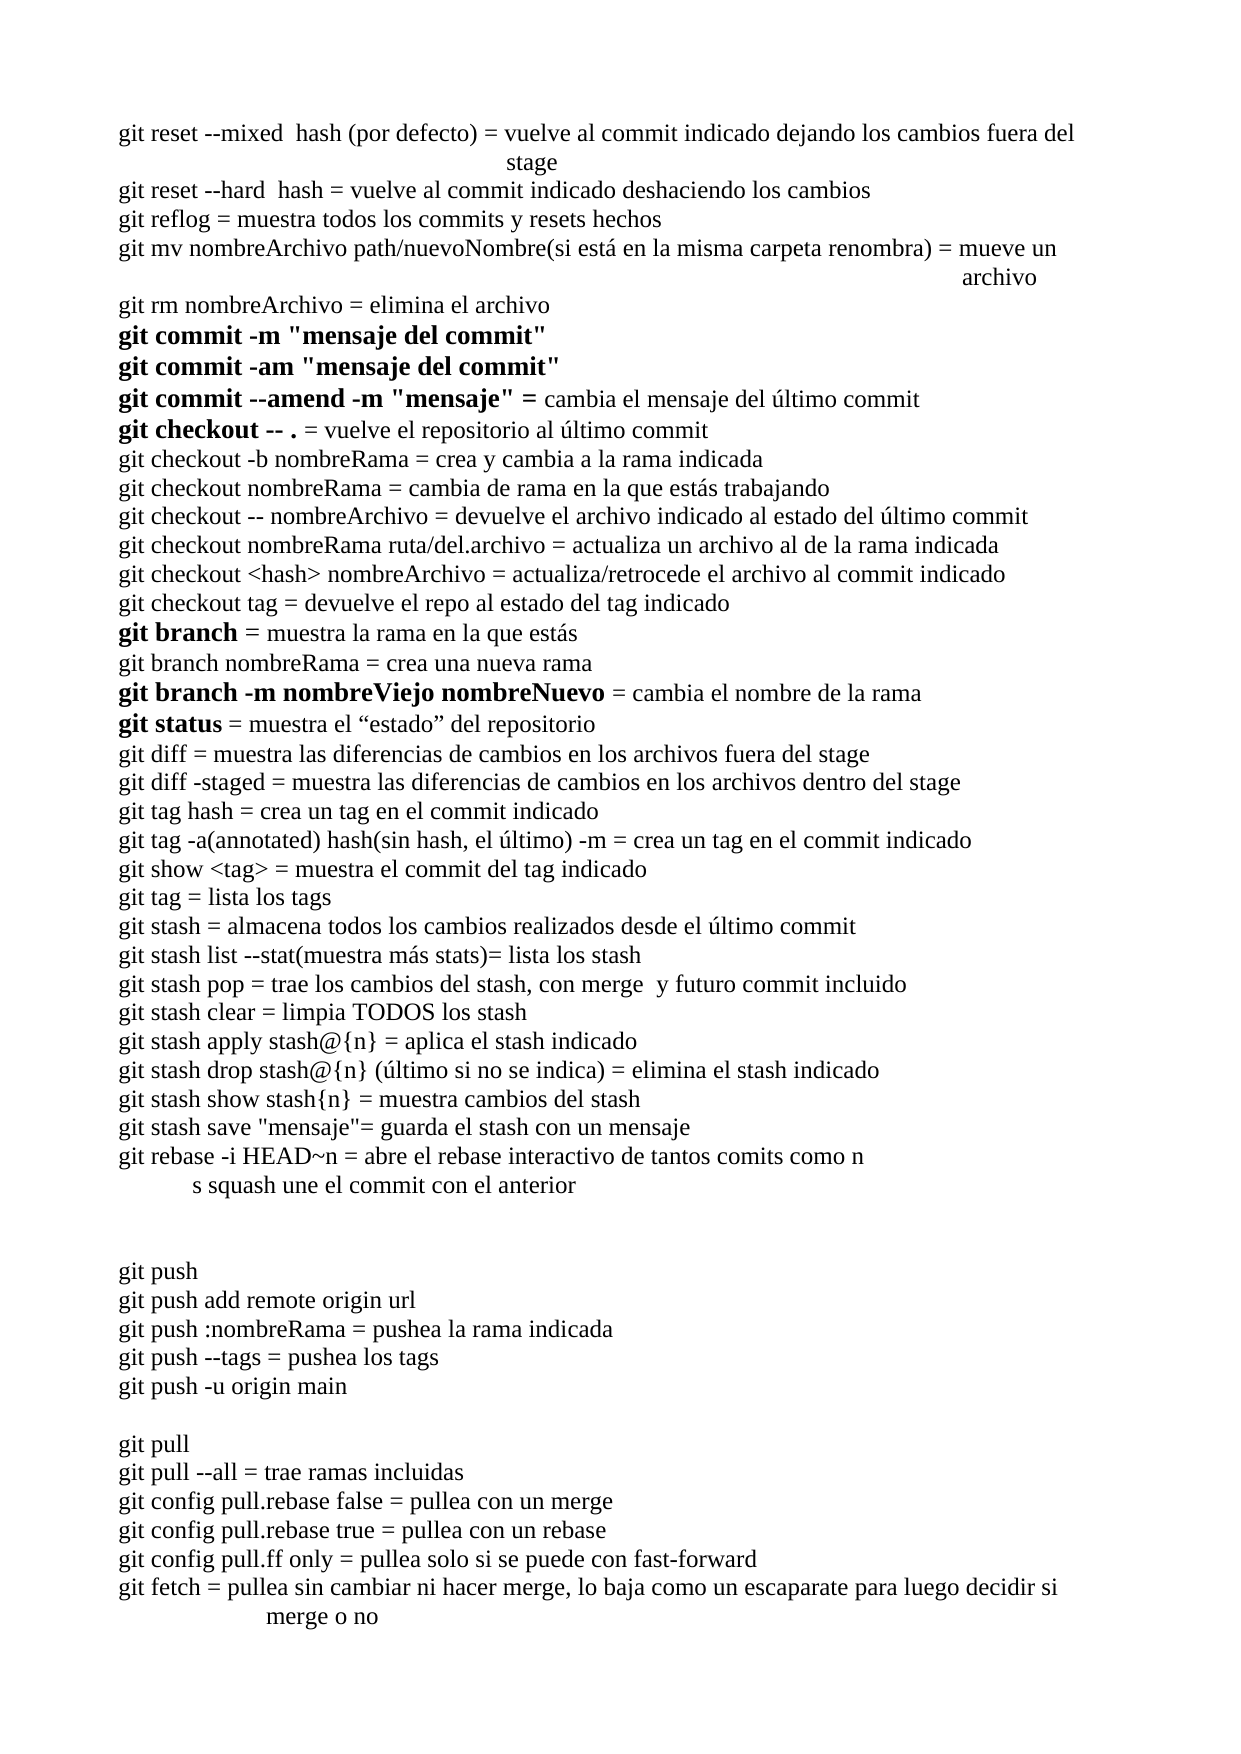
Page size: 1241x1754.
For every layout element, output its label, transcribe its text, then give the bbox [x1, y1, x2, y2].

text git tag hash = crea un tag en el commit indicado [118, 796, 1122, 825]
text git push --tags = pushea los tags [118, 1342, 1122, 1371]
text git diff -staged = muestra las diferencias de cambios en los archivos dentro del stage [118, 767, 1122, 796]
text git stash save "mensaje"= guarda el stash con un mensaje [118, 1112, 1122, 1141]
text git checkout tag = devuelve el repo al estado del tag indicado [118, 588, 1122, 616]
text git config pull.rebase true = pullea con un rebase [118, 1515, 1122, 1544]
text git tag = lista los tags [118, 882, 1122, 911]
text git checkout nombreRama = cambia de rama en la que estás trabajando [118, 473, 1122, 501]
text git tag -a(annotated) hash(sin hash, el último) -m = crea un tag en el commit indicado [118, 825, 1122, 854]
text git checkout -b nombreRama = crea y cambia a la rama indicada [118, 444, 1122, 473]
text git checkout -- nombreArchivo = devuelve el archivo indicado al estado del último commit [118, 501, 1122, 530]
text git checkout -- . = vuelve el repositorio al último commit [118, 413, 1122, 444]
text git reset --mixed hash (por defecto) = vuelve al commit indicado dejando los cambios fuera del stage [118, 118, 1122, 176]
text git fetch = pullea sin cambiar ni hacer merge, lo baja como un escaparate para luego decidir si merge o no [118, 1572, 1122, 1630]
text git stash clear = limpia TODOS los stash [118, 997, 1122, 1026]
text git stash apply stash@{n} = aplica el stash indicado [118, 1026, 1122, 1055]
text git branch nombreRama = crea una nueva rama [118, 648, 1122, 676]
text git checkout nombreRama ruta/del.archivo = actualiza un archivo al de la rama indicada [118, 530, 1122, 559]
text git push :nombreRama = pushea la rama indicada [118, 1314, 1122, 1342]
text git stash list --stat(muestra más stats)= lista los stash [118, 940, 1122, 969]
text git show <tag> = muestra el commit del tag indicado [118, 854, 1122, 882]
text git push [118, 1256, 1122, 1285]
text git config pull.ff only = pullea solo si se puede con fast-forward [118, 1544, 1122, 1572]
text git pull [118, 1429, 1122, 1457]
text git rm nombreArchivo = elimina el archivo [118, 291, 1122, 319]
text git reset --hard hash = vuelve al commit indicado deshaciendo los cambios [118, 176, 1122, 204]
text s squash une el commit con el anterior [118, 1170, 1122, 1199]
text git commit -m "mensaje del commit" [118, 319, 1122, 351]
text git push -u origin main [118, 1371, 1122, 1400]
text git mv nombreArchivo path/nuevoNombre(si está en la misma carpeta renombra) = mueve un archivo [118, 233, 1122, 291]
text git push add remote origin url [118, 1285, 1122, 1314]
text git stash show stash{n} = muestra cambios del stash [118, 1084, 1122, 1112]
text git pull --all = trae ramas incluidas [118, 1457, 1122, 1486]
text git stash = almacena todos los cambios realizados desde el último commit [118, 911, 1122, 940]
text git rebase -i HEAD~n = abre el rebase interactivo de tantos comits como n [118, 1141, 1122, 1170]
text git commit --amend -m "mensaje" = cambia el mensaje del último commit [118, 382, 1122, 413]
text git stash pop = trae los cambios del stash, con merge y futuro commit incluido [118, 969, 1122, 997]
text git stash drop stash@{n} (último si no se indica) = elimina el stash indicado [118, 1055, 1122, 1084]
text git branch -m nombreViejo nombreNuevo = cambia el nombre de la rama [118, 676, 1122, 707]
text git status = muestra el “estado” del repositorio [118, 707, 1122, 739]
text git config pull.rebase false = pullea con un merge [118, 1486, 1122, 1515]
text git checkout <hash> nombreArchivo = actualiza/retrocede el archivo al commit indicado [118, 559, 1122, 588]
text git commit -am "mensaje del commit" [118, 351, 1122, 382]
text git diff = muestra las diferencias de cambios en los archivos fuera del stage [118, 739, 1122, 767]
text git branch = muestra la rama en la que estás [118, 616, 1122, 648]
text git reflog = muestra todos los commits y resets hechos [118, 204, 1122, 233]
